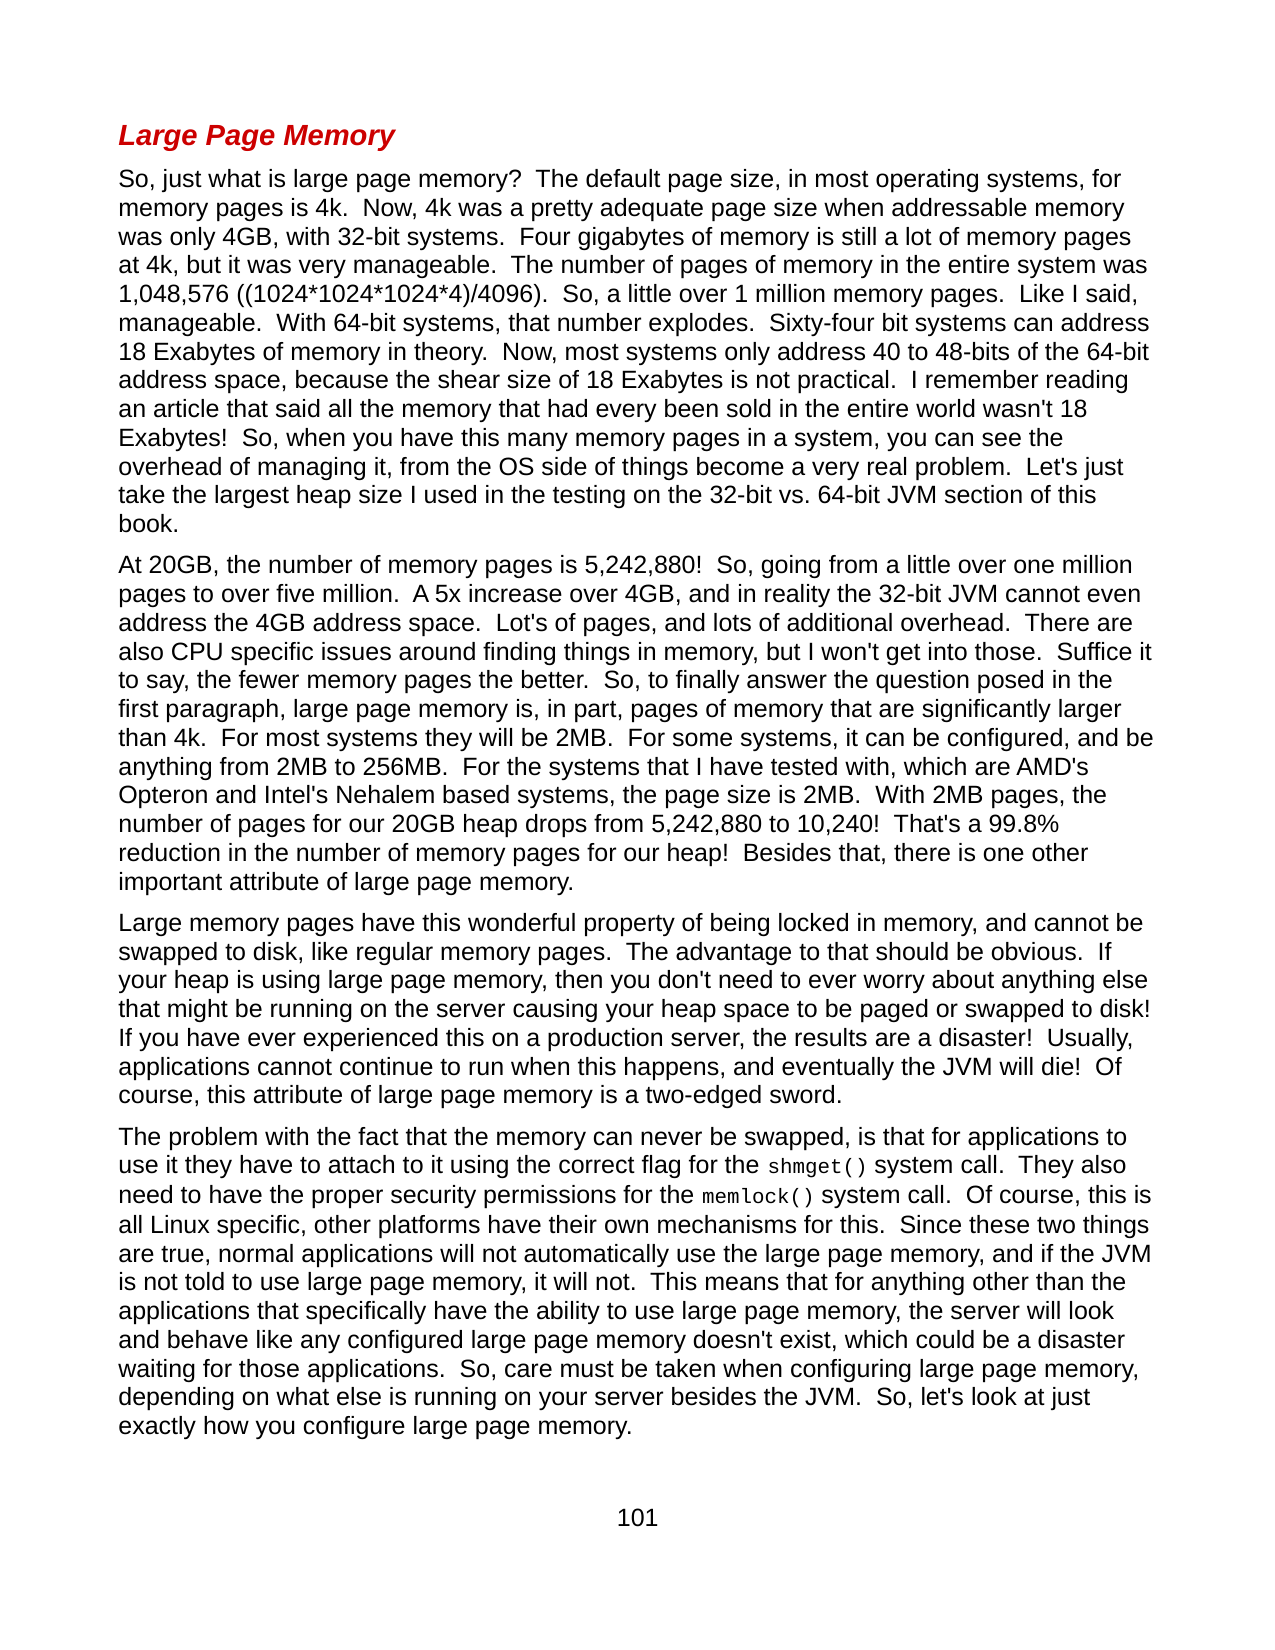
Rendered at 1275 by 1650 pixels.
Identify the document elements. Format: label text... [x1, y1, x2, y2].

subtitle Large Page Memory [118, 118, 1157, 152]
text So, just what is large page memory? The default page size, in most operating systems, for memory pages is 4k. Now, 4k was a pretty adequate page size when addressable memory was only 4GB, with 32-bit systems. Four gigabytes of memory is still a lot of memory pages at 4k, but it was very manageable. The number of pages of memory in the entire system was 1,048,576 ((1024*1024*1024*4)/4096). So, a little over 1 million memory pages. Like I said, manageable. With 64-bit systems, that number explodes. Sixty-four bit systems can address 18 Exabytes of memory in theory. Now, most systems only address 40 to 48-bits of the 64-bit address space, because the shear size of 18 Exabytes is not practical. I remember reading an article that said all the memory that had every been sold in the entire world wasn't 18 Exabytes! So, when you have this many memory pages in a system, you can see the overhead of managing it, from the OS side of things become a very real problem. Let's just take the largest heap size I used in the testing on the 32-bit vs. 64-bit JVM section of this book. [118, 164, 1157, 538]
text Large memory pages have this wonderful property of being locked in memory, and cannot be swapped to disk, like regular memory pages. The advantage to that should be obvious. If your heap is using large page memory, then you don't need to ever worry about anything else that might be running on the server causing your heap space to be paged or swapped to disk! If you have ever experienced this on a production server, the results are a disaster! Usually, applications cannot continue to run when this happens, and eventually the JVM will die! Of course, this attribute of large page memory is a two-edged sword. [118, 908, 1157, 1109]
text At 20GB, the number of memory pages is 5,242,880! So, going from a little over one million pages to over five million. A 5x increase over 4GB, and in reality the 32-bit JVM cannot even address the 4GB address space. Lot's of pages, and lots of additional overhead. There are also CPU specific issues around finding things in memory, but I won't get into those. Suffice it to say, the fewer memory pages the better. So, to finally answer the question posed in the first paragraph, large page memory is, in part, pages of memory that are significantly larger than 4k. For most systems they will be 2MB. For some systems, it can be configured, and be anything from 2MB to 256MB. For the systems that I have tested with, which are AMD's Opteron and Intel's Nehalem based systems, the page size is 2MB. With 2MB pages, the number of pages for our 20GB heap drops from 5,242,880 to 10,240! That's a 99.8% reduction in the number of memory pages for our heap! Besides that, there is one other important attribute of large page memory. [118, 550, 1157, 895]
text The problem with the fact that the memory can never be swapped, is that for applications to use it they have to attach to it using the correct flag for the shmget() system call. They also need to have the proper security permissions for the memlock() system call. Of course, this is all Linux specific, other platforms have their own mechanisms for this. Since these two things are true, normal applications will not automatically use the large page memory, and if the JVM is not told to use large page memory, it will not. This means that for anything other than the applications that specifically have the ability to use large page memory, the server will look and behave like any configured large page memory doesn't exist, which could be a disaster waiting for those applications. So, care must be taken when configuring large page memory, depending on what else is running on your server besides the JVM. So, let's look at just exactly how you configure large page memory. [118, 1122, 1157, 1440]
